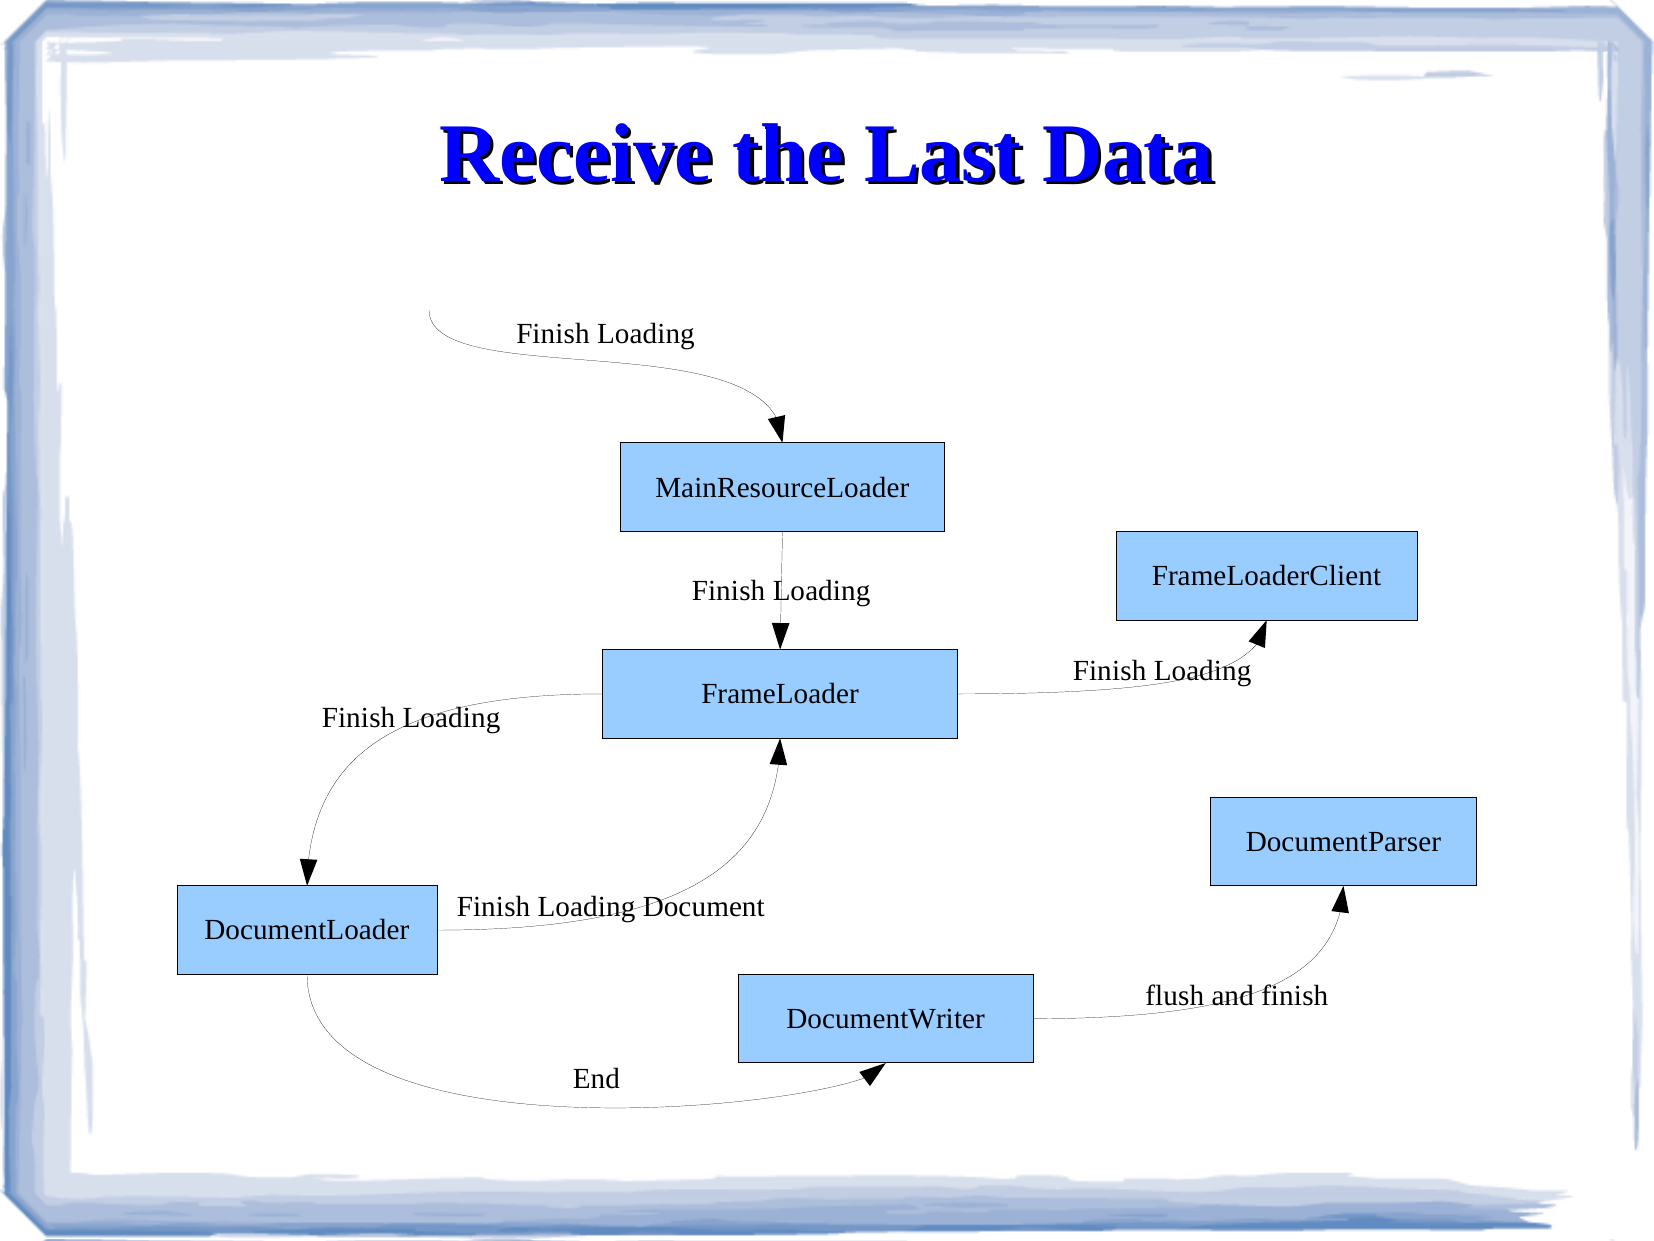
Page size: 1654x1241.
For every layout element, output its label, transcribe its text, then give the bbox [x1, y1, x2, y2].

picture [0, 0, 1654, 1241]
text_box FrameLoader [602, 649, 958, 739]
text_box MainResourceLoader [620, 442, 945, 532]
text_box DocumentParser [1210, 797, 1477, 886]
text_box DocumentWriter [738, 974, 1034, 1063]
title Receive the Last Data [82, 49, 1571, 257]
text_box FrameLoaderClient [1116, 531, 1418, 621]
text_box DocumentLoader [177, 885, 438, 975]
